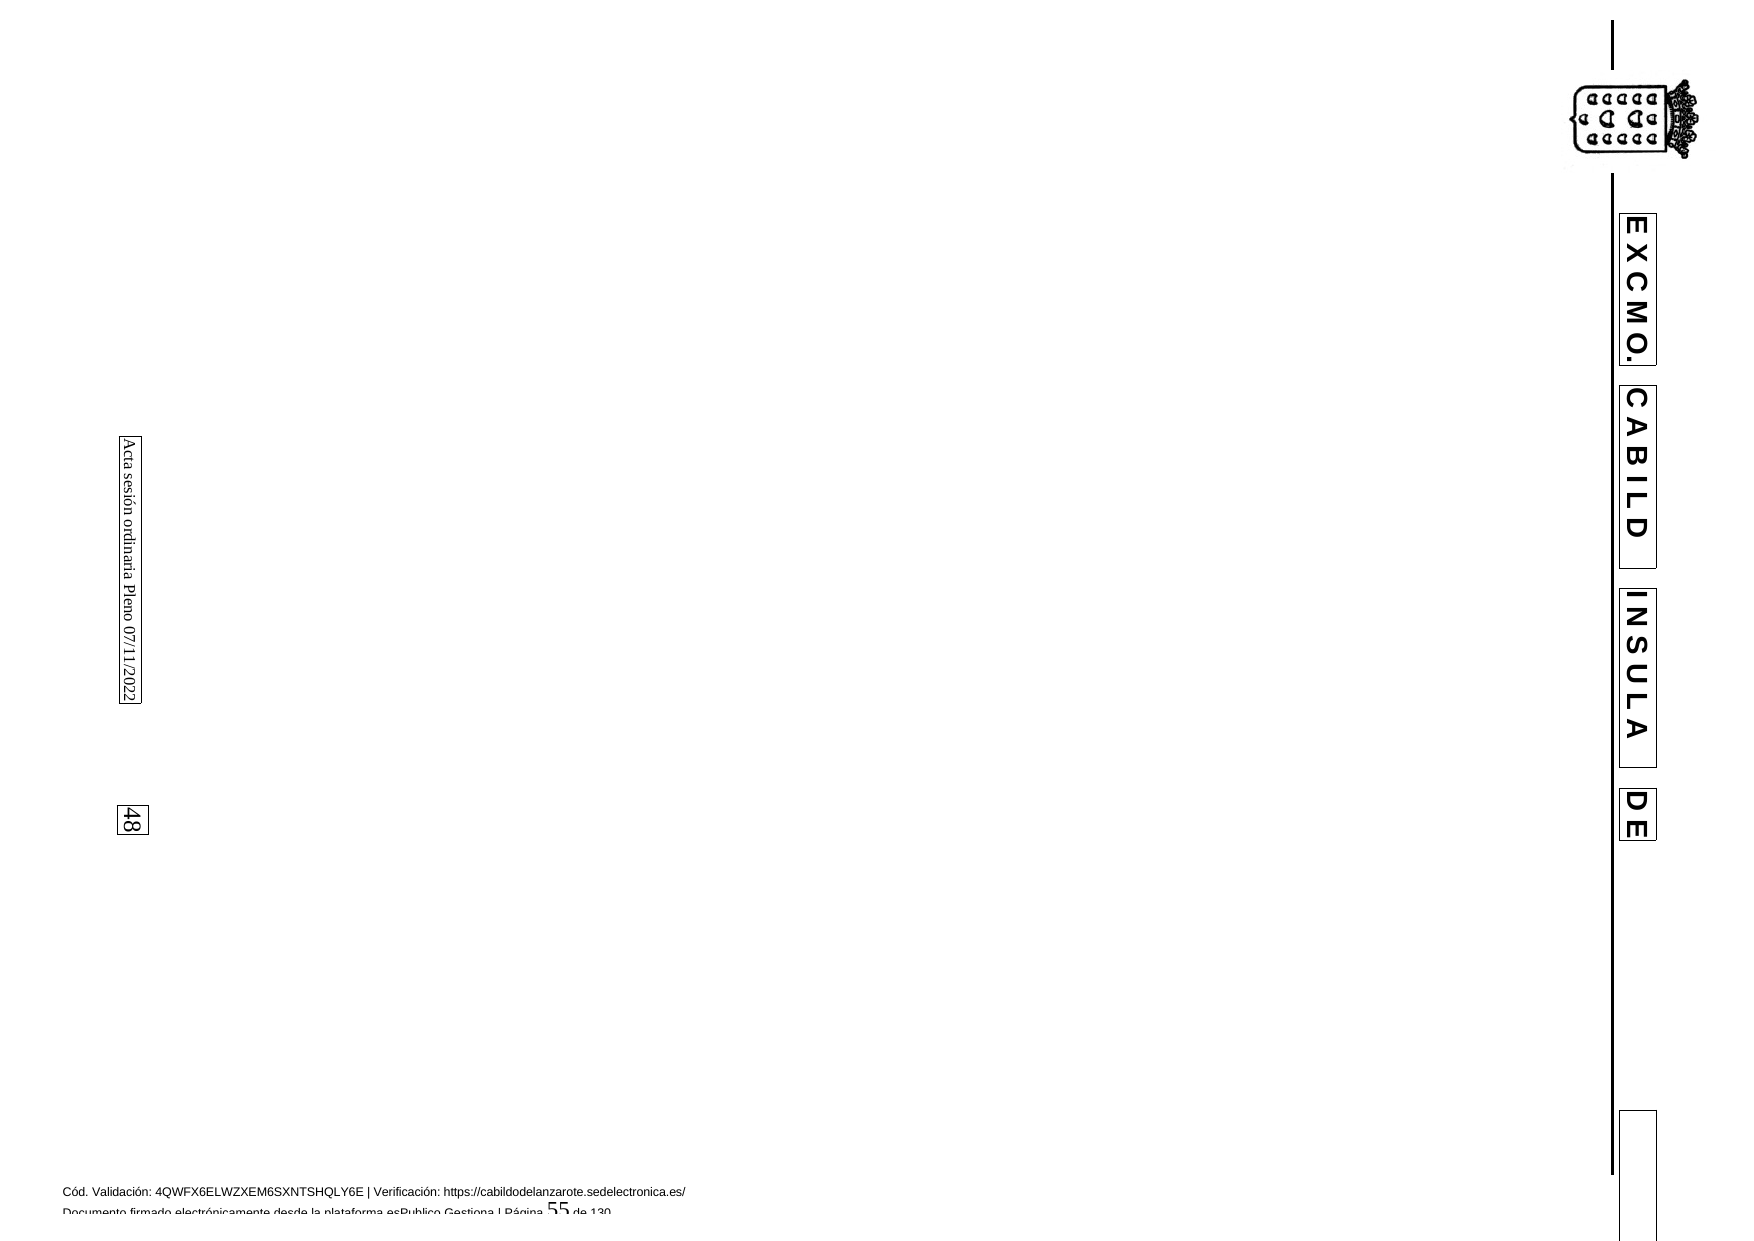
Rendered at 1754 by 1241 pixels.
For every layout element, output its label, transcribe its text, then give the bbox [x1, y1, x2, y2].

text D E [1621, 790, 1654, 840]
text C A B I L D O [1620, 387, 1654, 568]
picture [1561, 70, 1716, 173]
text Acta sesión ordinaria Pleno 07/11/2022 [121, 438, 140, 703]
text 48 [119, 807, 147, 834]
text I N S U L A R [1620, 590, 1654, 767]
text E X C M O. [1621, 216, 1654, 365]
